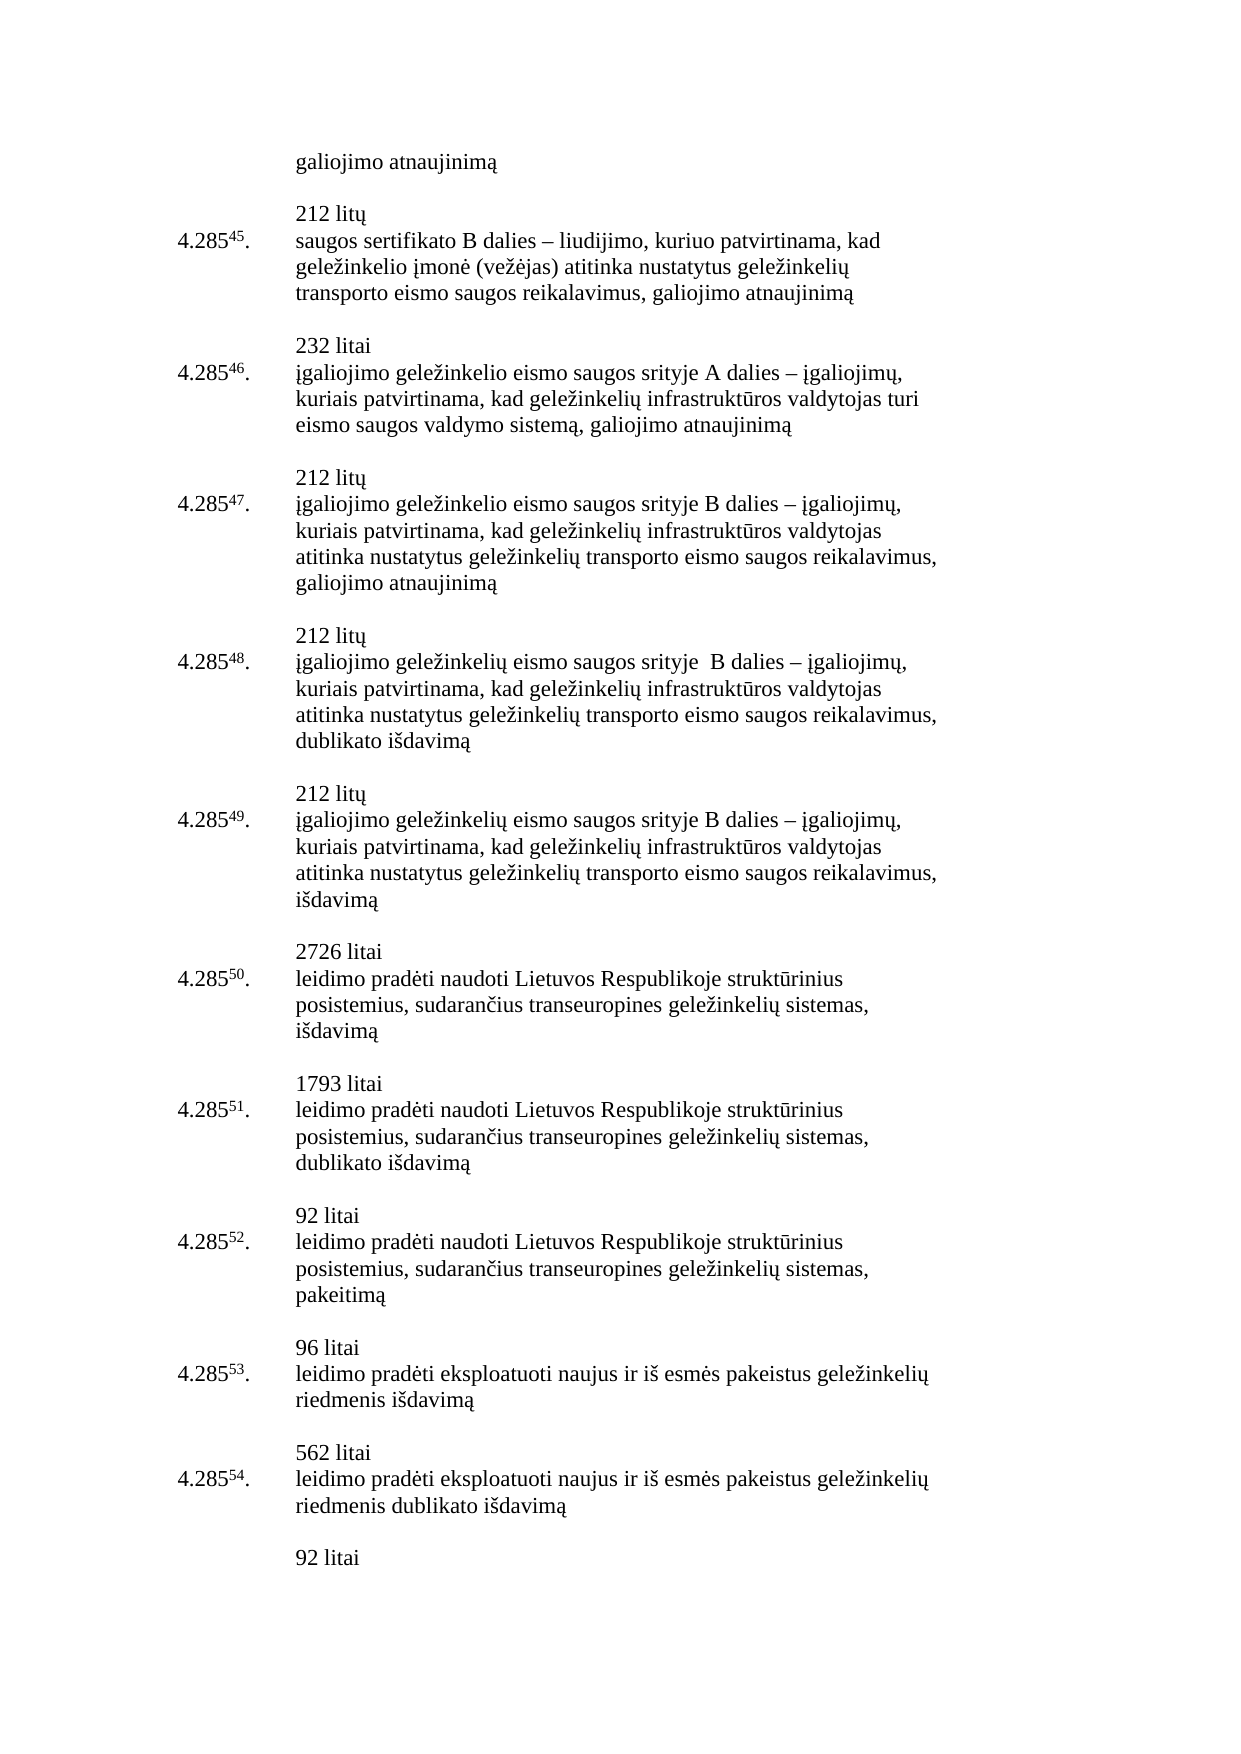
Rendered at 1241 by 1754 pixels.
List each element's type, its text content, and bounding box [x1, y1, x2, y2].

text galiojimo atnaujinimą 212 litų [177, 148, 945, 227]
text 4.28551. leidimo pradėti naudoti Lietuvos Respublikoje struktūrinius posistemius, sudarančius transeuropines geležinkelių sistemas, dublikato išdavimą 92 litai [177, 1096, 945, 1228]
text 4.28546. įgaliojimo geležinkelio eismo saugos srityje A dalies – įgaliojimų, kuriais patvirtinama, kad geležinkelių infrastruktūros valdytojas turi eismo saugos valdymo sistemą, galiojimo atnaujinimą 212 litų [177, 358, 945, 490]
text 4.28554. leidimo pradėti eksploatuoti naujus ir iš esmės pakeistus geležinkelių riedmenis dublikato išdavimą 92 litai [177, 1465, 945, 1571]
text 4.28553. leidimo pradėti eksploatuoti naujus ir iš esmės pakeistus geležinkelių riedmenis išdavimą 562 litai [177, 1360, 945, 1465]
text 4.28545. saugos sertifikato B dalies – liudijimo, kuriuo patvirtinama, kad geležinkelio įmonė (vežėjas) atitinka nustatytus geležinkelių transporto eismo saugos reikalavimus, galiojimo atnaujinimą 232 litai [177, 227, 945, 358]
text 4.28552. leidimo pradėti naudoti Lietuvos Respublikoje struktūrinius posistemius, sudarančius transeuropines geležinkelių sistemas, pakeitimą 96 litai [177, 1228, 945, 1360]
text 4.28550. leidimo pradėti naudoti Lietuvos Respublikoje struktūrinius posistemius, sudarančius transeuropines geležinkelių sistemas, išdavimą 1793 litai [177, 965, 945, 1096]
text 4.28547. įgaliojimo geležinkelio eismo saugos srityje B dalies – įgaliojimų, kuriais patvirtinama, kad geležinkelių infrastruktūros valdytojas atitinka nustatytus geležinkelių transporto eismo saugos reikalavimus, galiojimo atnaujinimą 212 litų [177, 490, 945, 648]
text 4.28549. įgaliojimo geležinkelių eismo saugos srityje B dalies – įgaliojimų, kuriais patvirtinama, kad geležinkelių infrastruktūros valdytojas atitinka nustatytus geležinkelių transporto eismo saugos reikalavimus, išdavimą 2726 litai [177, 807, 945, 965]
text 4.28548. įgaliojimo geležinkelių eismo saugos srityje B dalies – įgaliojimų, kuriais patvirtinama, kad geležinkelių infrastruktūros valdytojas atitinka nustatytus geležinkelių transporto eismo saugos reikalavimus, dublikato išdavimą 212 litų [177, 648, 945, 807]
